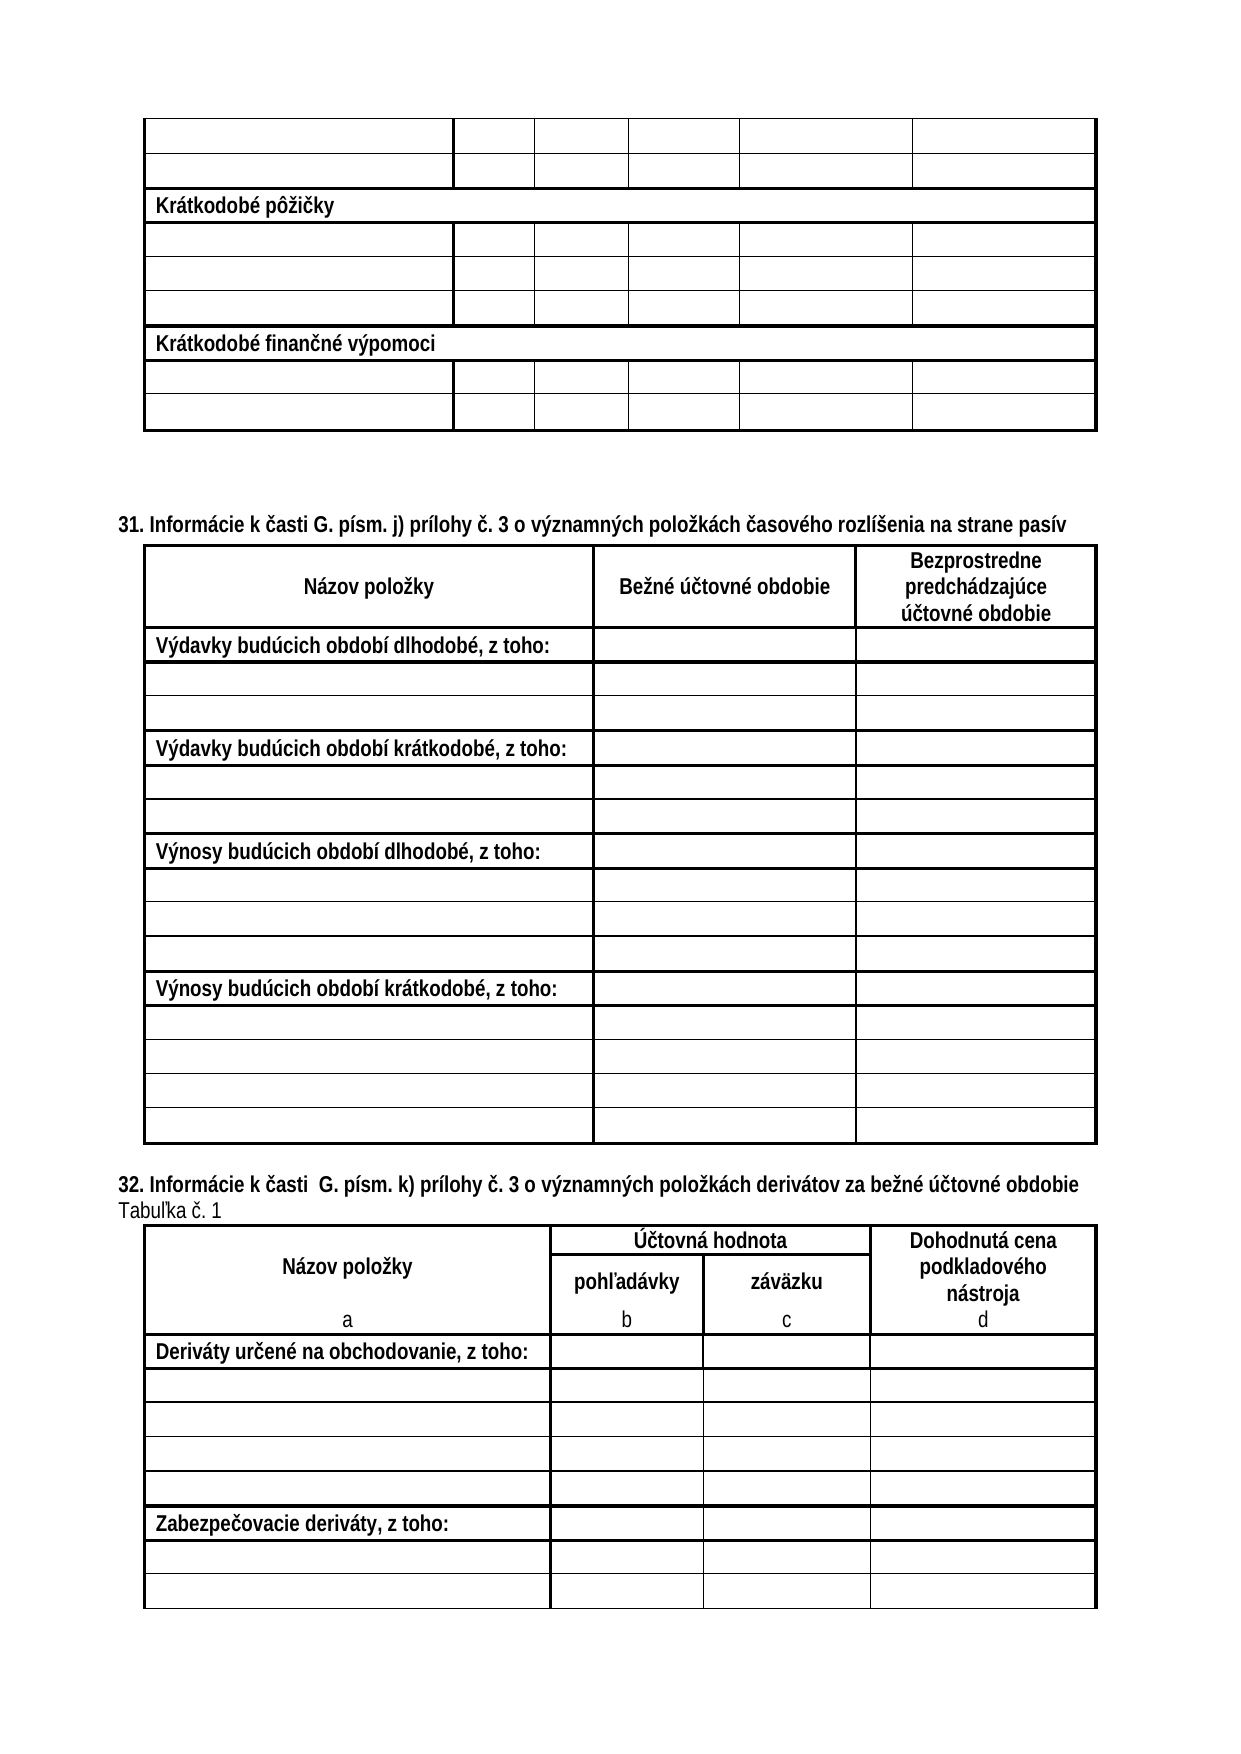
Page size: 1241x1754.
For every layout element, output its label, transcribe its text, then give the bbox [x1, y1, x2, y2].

table_cell pohľadávky [552, 1256, 702, 1306]
table_cell [552, 1542, 703, 1573]
table_cell [740, 224, 912, 256]
table_cell a [146, 1306, 549, 1332]
table_cell [146, 1437, 549, 1470]
table_cell [455, 291, 534, 324]
table_cell [455, 224, 534, 256]
table_cell [629, 257, 739, 290]
table_cell [629, 119, 739, 152]
table_cell [857, 902, 1094, 935]
table_cell Krátkodobé finančné výpomoci [146, 328, 1094, 359]
text 31. Informácie k časti G. písm. j) prílohy č. 3 o významných položkách časového rozlíšenia na strane pasív [118, 511, 1122, 538]
table_cell Výnosy budúcich období dlhodobé, z toho: [146, 835, 592, 867]
table_cell [535, 119, 628, 152]
table_cell [552, 1437, 703, 1470]
table_cell [740, 394, 912, 429]
table_cell [740, 257, 912, 290]
table_cell [629, 291, 739, 324]
table_cell [595, 696, 855, 729]
table_cell [857, 800, 1094, 832]
table_cell [857, 1040, 1094, 1073]
table_header Bezprostredne predchádzajúce účtovné obdobie [857, 547, 1094, 626]
table_cell [740, 119, 912, 152]
table_cell [913, 257, 1094, 290]
table_header Názov položky [146, 547, 592, 626]
table_cell [913, 362, 1094, 393]
table_cell [857, 1007, 1094, 1038]
table_cell [146, 257, 452, 290]
table_cell [455, 362, 534, 393]
table_cell [913, 224, 1094, 256]
table_cell [629, 154, 739, 187]
table_cell [535, 362, 628, 393]
table_cell [146, 767, 592, 798]
table_cell [871, 1437, 1094, 1470]
table_cell [857, 973, 1094, 1004]
table_cell [146, 870, 592, 901]
table_cell [740, 291, 912, 324]
text 32. Informácie k časti G. písm. k) prílohy č. 3 o významných položkách derivátov za bežné účtovné obdobie [118, 1171, 1122, 1197]
table_cell [146, 664, 592, 695]
table_cell [535, 257, 628, 290]
table_header Dohodnutá cena podkladového nástroja [872, 1227, 1094, 1306]
table_cell d [872, 1306, 1094, 1332]
table_cell [871, 1542, 1094, 1573]
table_cell Výnosy budúcich období krátkodobé, z toho: [146, 973, 592, 1004]
table_cell Deriváty určené na obchodovanie, z toho: [146, 1336, 549, 1367]
table_cell [146, 1472, 549, 1504]
table_cell [552, 1508, 703, 1539]
table_cell [146, 902, 592, 935]
table_cell [740, 154, 912, 187]
table_cell [146, 1542, 549, 1573]
table_cell [455, 394, 534, 429]
table_cell [535, 224, 628, 256]
table_cell [535, 394, 628, 429]
table_cell [595, 664, 855, 695]
table_cell [455, 257, 534, 290]
table_cell Zabezpečovacie deriváty, z toho: [146, 1508, 549, 1539]
table_header Bežné účtovné obdobie [595, 547, 854, 626]
table_cell [595, 835, 855, 867]
table_cell Výdavky budúcich období dlhodobé, z toho: [146, 629, 592, 660]
table_cell [595, 800, 855, 832]
table_cell c [705, 1306, 869, 1332]
table_cell [704, 1574, 870, 1607]
table_cell [146, 154, 452, 187]
table_cell [913, 154, 1094, 187]
table_cell [146, 696, 592, 729]
table_cell [913, 119, 1094, 152]
table_header Účtovná hodnota [552, 1227, 869, 1253]
table_cell [146, 1574, 549, 1607]
table_cell [535, 291, 628, 324]
table_cell [704, 1370, 870, 1401]
table_cell [857, 937, 1094, 970]
text Tabuľka č. 1 [118, 1197, 1122, 1224]
table_cell [871, 1370, 1094, 1401]
table_cell [455, 119, 534, 152]
table_cell [455, 154, 534, 187]
table_cell [704, 1403, 870, 1436]
table_cell [857, 1074, 1094, 1107]
table_cell [857, 732, 1094, 763]
table_cell [871, 1574, 1094, 1607]
table_cell [146, 800, 592, 832]
table_cell záväzku [705, 1256, 869, 1306]
table_cell [857, 1108, 1094, 1142]
table_cell [704, 1472, 870, 1504]
table_cell [535, 154, 628, 187]
table_cell [146, 394, 452, 429]
table_cell [552, 1403, 703, 1436]
table_cell [595, 1108, 855, 1142]
table_cell b [552, 1306, 702, 1332]
table_cell [595, 1040, 855, 1073]
table_cell [871, 1403, 1094, 1436]
table_cell [629, 224, 739, 256]
table_cell [704, 1437, 870, 1470]
table_cell [857, 870, 1094, 901]
table_cell [704, 1508, 870, 1539]
table_cell [146, 1108, 592, 1142]
table_cell [552, 1472, 703, 1504]
table_cell [552, 1574, 703, 1607]
table_cell [146, 119, 452, 152]
table_cell [629, 394, 739, 429]
table_cell [857, 767, 1094, 798]
table_cell [871, 1472, 1094, 1504]
table_cell [740, 362, 912, 393]
table_cell [146, 362, 452, 393]
table_cell [857, 664, 1094, 695]
table_cell [857, 835, 1094, 867]
table_cell [913, 291, 1094, 324]
table_cell [595, 732, 855, 763]
table_header Názov položky [146, 1227, 549, 1306]
table_cell [595, 902, 855, 935]
table_cell [146, 1403, 549, 1436]
table_cell [595, 629, 855, 660]
table_cell [595, 937, 855, 970]
table_cell [857, 696, 1094, 729]
table_cell [146, 1040, 592, 1073]
table_cell [595, 870, 855, 901]
table_cell Výdavky budúcich období krátkodobé, z toho: [146, 732, 592, 763]
table_cell [146, 1370, 549, 1401]
table_cell [552, 1336, 702, 1367]
table_cell [595, 973, 855, 1004]
table_cell [913, 394, 1094, 429]
table_cell [595, 767, 855, 798]
table_cell [871, 1508, 1094, 1539]
table_cell Krátkodobé pôžičky [146, 190, 1094, 221]
table_cell [146, 1074, 592, 1107]
table_cell [704, 1336, 869, 1367]
table_cell [552, 1370, 703, 1401]
table_cell [146, 291, 452, 324]
table_cell [146, 937, 592, 970]
table_cell [146, 224, 452, 256]
table_cell [857, 629, 1094, 660]
table_cell [704, 1542, 870, 1573]
table_cell [595, 1074, 855, 1107]
table_cell [595, 1007, 855, 1038]
table_cell [146, 1007, 592, 1038]
table_cell [871, 1336, 1094, 1367]
table_cell [629, 362, 739, 393]
